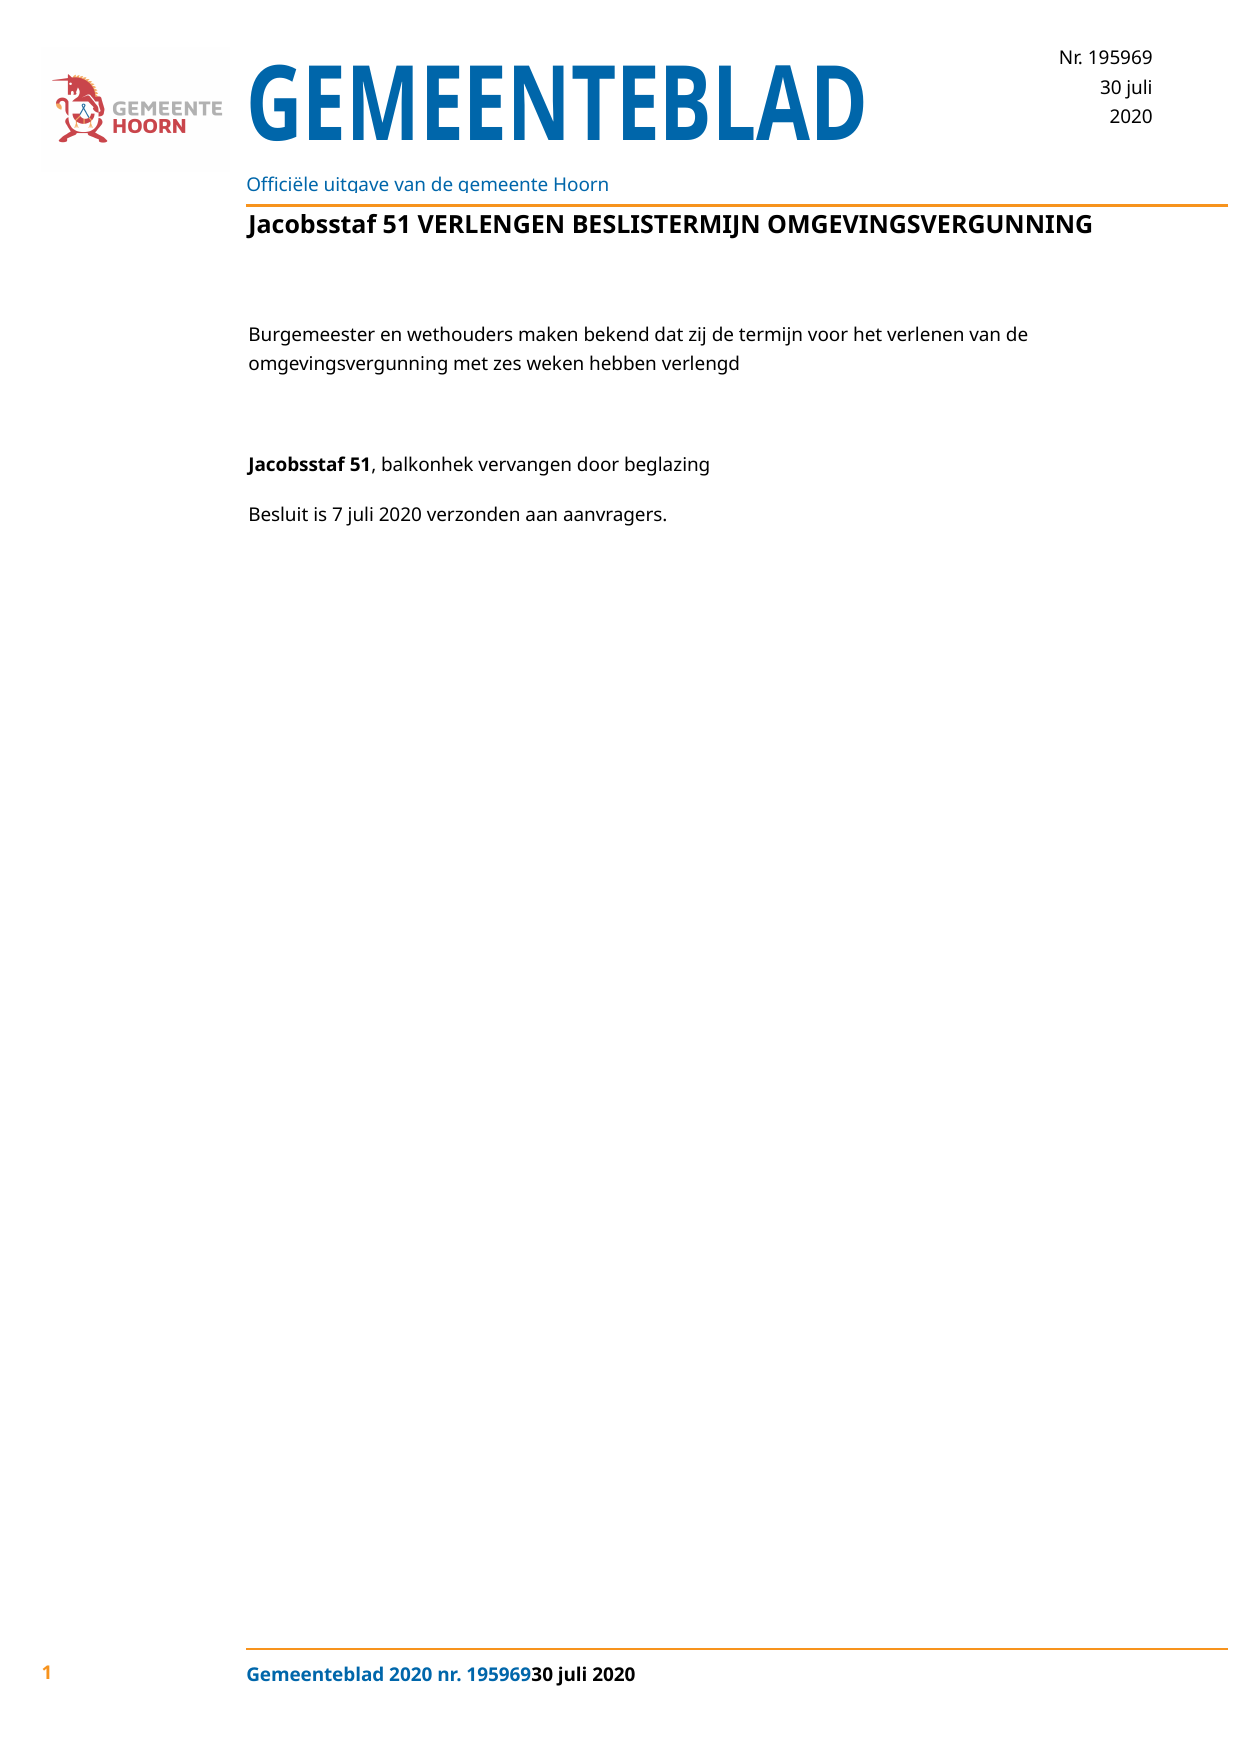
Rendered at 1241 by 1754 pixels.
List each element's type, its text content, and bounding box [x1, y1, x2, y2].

text Jacobsstaf 51, balkonhek vervangen door beglazing [248, 451, 1152, 477]
text Jacobsstaf 51 VERLENGEN BESLISTERMIJN OMGEVINGSVERGUNNING [248, 207, 1152, 241]
picture [41, 47, 231, 172]
text Burgemeester en wethouders maken bekend dat zij de termijn voor het verlenen van de omgevingsvergunning met zes weken hebben verlengd [248, 321, 1152, 376]
text Besluit is 7 juli 2020 verzonden aan aanvragers. [248, 502, 1152, 527]
